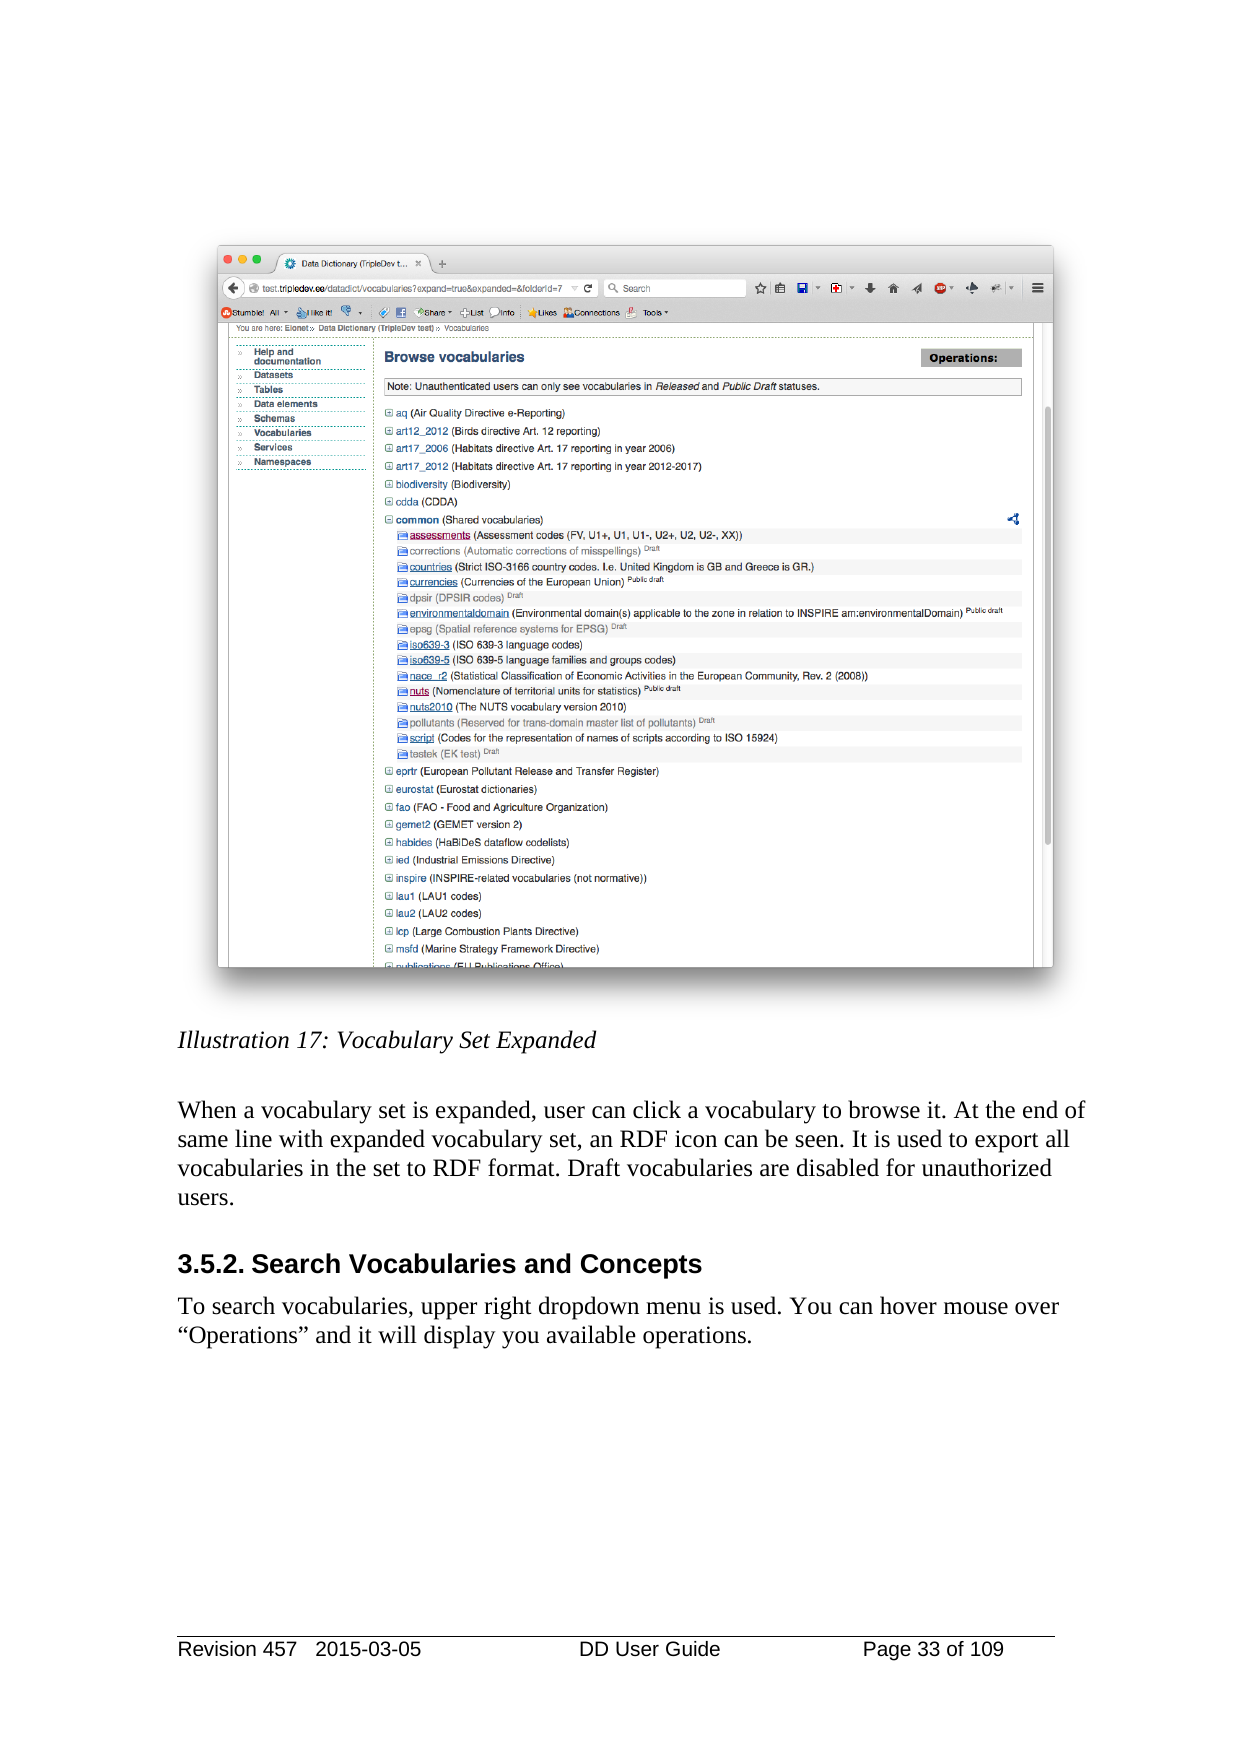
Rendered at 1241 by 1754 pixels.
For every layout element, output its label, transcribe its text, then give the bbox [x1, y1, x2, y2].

text To search vocabularies, upper right dropdown menu is used. You can hover mouse over “Operations” and it will display you available operations. [177, 1291, 1092, 1349]
picture [177, 222, 1093, 1025]
text When a vocabulary set is expanded, user can click a vocabulary to browse it. At the end of same line with expanded vocabulary set, an RDF icon can be seen. It is used to export all vocabularies in the set to RDF format. Draft vocabularies are disabled for unauthorized users. [177, 1094, 1092, 1211]
text Illustration 17: Vocabulary Set Expanded [177, 1025, 1092, 1054]
subtitle Search Vocabularies and Concepts [177, 1248, 1092, 1279]
